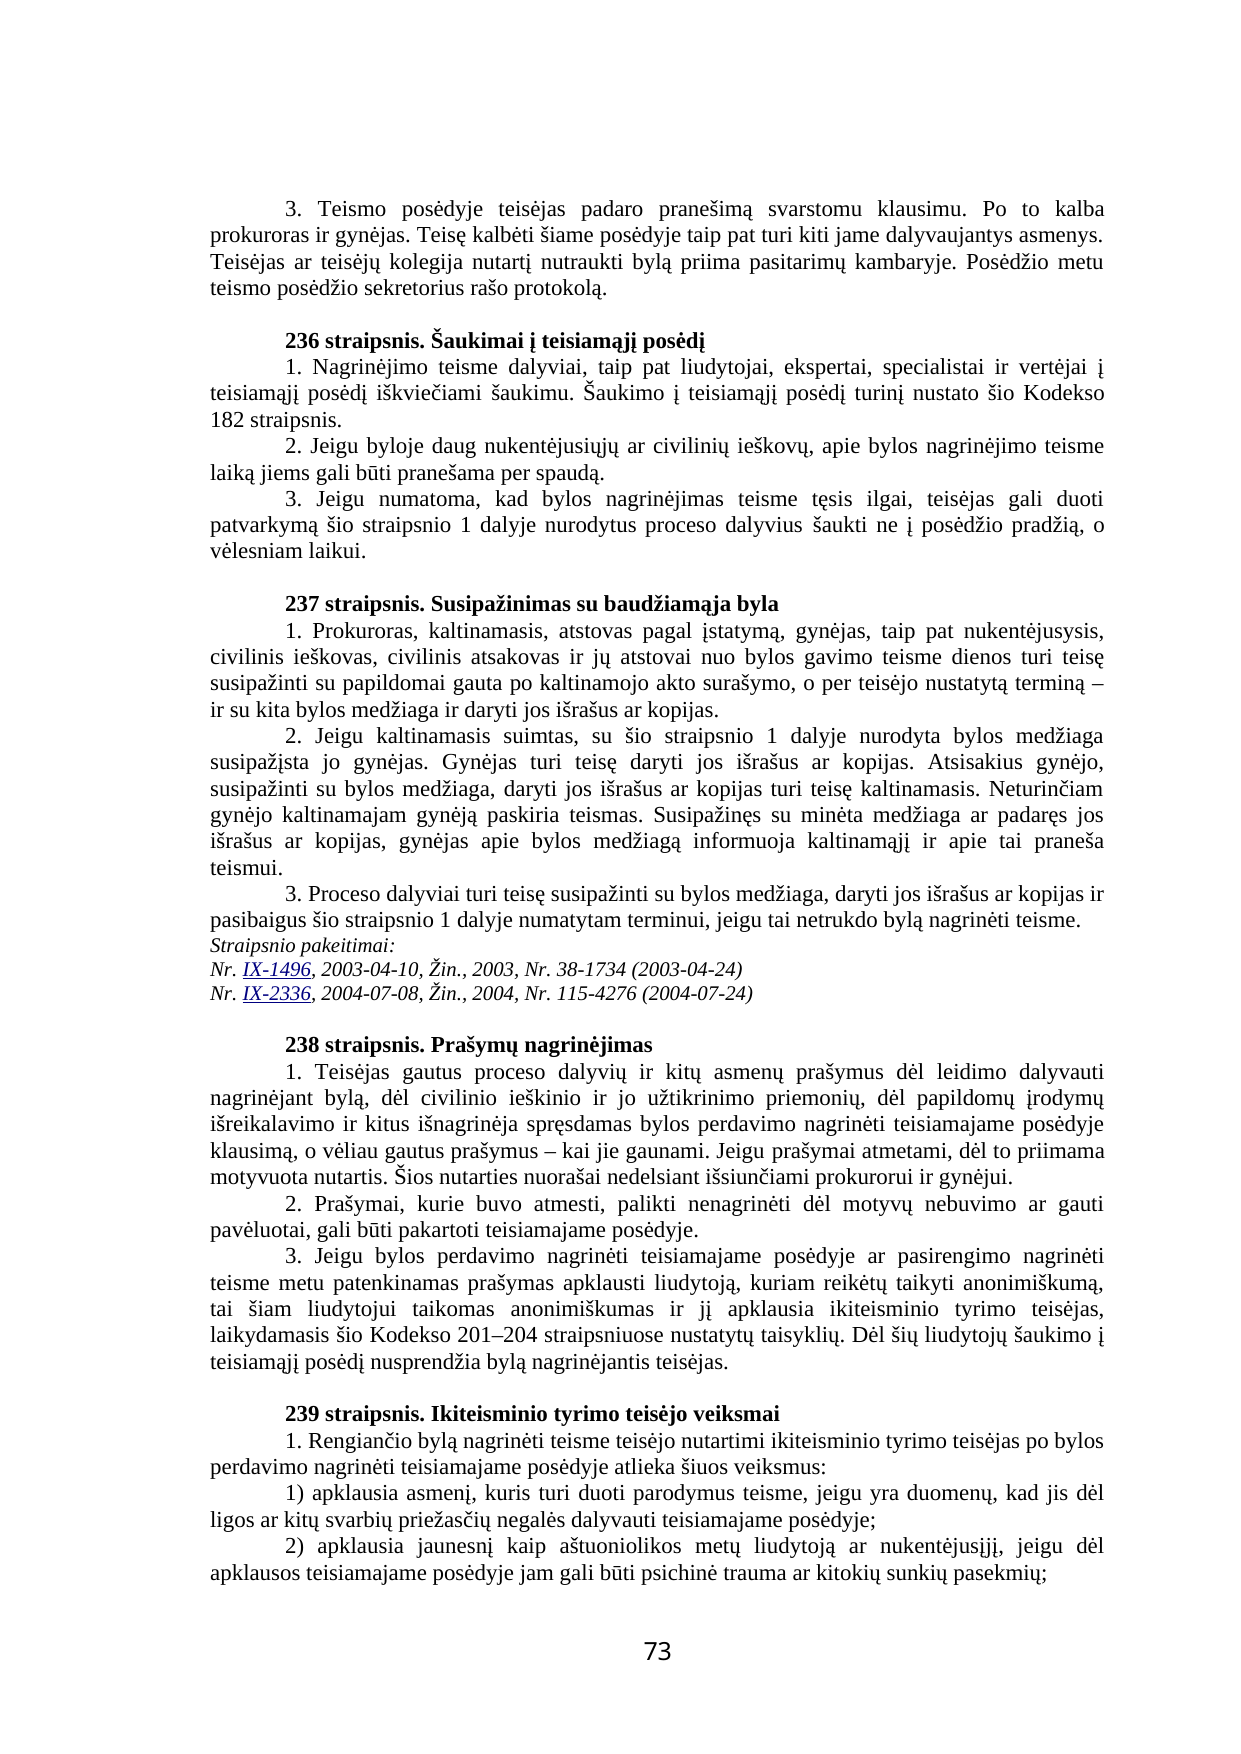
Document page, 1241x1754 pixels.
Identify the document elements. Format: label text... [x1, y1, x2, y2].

text 2. Jeigu byloje daug nukentėjusiųjų ar civilinių ieškovų, apie bylos nagrinėjimo teisme laiką jiems gali būti pranešama per spaudą. [210, 432, 1106, 485]
text Nr. IX-2336, 2004-07-08, Žin., 2004, Nr. 115-4276 (2004-07-24) [210, 981, 1106, 1005]
text 1. Teisėjas gautus proceso dalyvių ir kitų asmenų prašymus dėl leidimo dalyvauti nagrinėjant bylą, dėl civilinio ieškinio ir jo užtikrinimo priemonių, dėl papildomų įrodymų išreikalavimo ir kitus išnagrinėja spręsdamas bylos perdavimo nagrinėti teisiamajame posėdyje klausimą, o vėliau gautus prašymus – kai jie gaunami. Jeigu prašymai atmetami, dėl to priimama motyvuota nutartis. Šios nutarties nuorašai nedelsiant išsiunčiami prokurorui ir gynėjui. [210, 1058, 1106, 1189]
text 238 straipsnis. Prašymų nagrinėjimas [210, 1031, 1106, 1058]
text 1) apklausia asmenį, kuris turi duoti parodymus teisme, jeigu yra duomenų, kad jis dėl ligos ar kitų svarbių priežasčių negalės dalyvauti teisiamajame posėdyje; [210, 1479, 1106, 1532]
text 237 straipsnis. Susipažinimas su baudžiamąja byla [210, 590, 1106, 617]
text 239 straipsnis. Ikiteisminio tyrimo teisėjo veiksmai [210, 1400, 1106, 1427]
text 2. Jeigu kaltinamasis suimtas, su šio straipsnio 1 dalyje nurodyta bylos medžiaga susipažįsta jo gynėjas. Gynėjas turi teisę daryti jos išrašus ar kopijas. Atsisakius gynėjo, susipažinti su bylos medžiaga, daryti jos išrašus ar kopijas turi teisę kaltinamasis. Neturinčiam gynėjo kaltinamajam gynėją paskiria teismas. Susipažinęs su minėta medžiaga ar padaręs jos išrašus ar kopijas, gynėjas apie bylos medžiagą informuoja kaltinamąjį ir apie tai praneša teismui. [210, 722, 1106, 880]
text 2) apklausia jaunesnį kaip aštuoniolikos metų liudytoją ar nukentėjusįjį, jeigu dėl apklausos teisiamajame posėdyje jam gali būti psichinė trauma ar kitokių sunkių pasekmių; [210, 1532, 1106, 1585]
text 2. Prašymai, kurie buvo atmesti, palikti nenagrinėti dėl motyvų nebuvimo ar gauti pavėluotai, gali būti pakartoti teisiamajame posėdyje. [210, 1189, 1106, 1242]
text 3. Jeigu numatoma, kad bylos nagrinėjimas teisme tęsis ilgai, teisėjas gali duoti patvarkymą šio straipsnio 1 dalyje nurodytus proceso dalyvius šaukti ne į posėdžio pradžią, o vėlesniam laikui. [210, 485, 1106, 564]
text 1. Nagrinėjimo teisme dalyviai, taip pat liudytojai, ekspertai, specialistai ir vertėjai į teisiamąjį posėdį iškviečiami šaukimu. Šaukimo į teisiamąjį posėdį turinį nustato šio Kodekso 182 straipsnis. [210, 353, 1106, 432]
text 236 straipsnis. Šaukimai į teisiamąjį posėdį [210, 327, 1106, 353]
text 3. Jeigu bylos perdavimo nagrinėti teisiamajame posėdyje ar pasirengimo nagrinėti teisme metu patenkinamas prašymas apklausti liudytoją, kuriam reikėtų taikyti anonimiškumą, tai šiam liudytojui taikomas anonimiškumas ir jį apklausia ikiteisminio tyrimo teisėjas, laikydamasis šio Kodekso 201–204 straipsniuose nustatytų taisyklių. Dėl šių liudytojų šaukimo į teisiamąjį posėdį nusprendžia bylą nagrinėjantis teisėjas. [210, 1242, 1106, 1374]
text 1. Prokuroras, kaltinamasis, atstovas pagal įstatymą, gynėjas, taip pat nukentėjusysis, civilinis ieškovas, civilinis atsakovas ir jų atstovai nuo bylos gavimo teisme dienos turi teisę susipažinti su papildomai gauta po kaltinamojo akto surašymo, o per teisėjo nustatytą terminą – ir su kita bylos medžiaga ir daryti jos išrašus ar kopijas. [210, 617, 1106, 722]
text Nr. IX-1496, 2003-04-10, Žin., 2003, Nr. 38-1734 (2003-04-24) [210, 957, 1106, 981]
text 1. Rengiančio bylą nagrinėti teisme teisėjo nutartimi ikiteisminio tyrimo teisėjas po bylos perdavimo nagrinėti teisiamajame posėdyje atlieka šiuos veiksmus: [210, 1427, 1106, 1479]
text 3. Proceso dalyviai turi teisę susipažinti su bylos medžiaga, daryti jos išrašus ar kopijas ir pasibaigus šio straipsnio 1 dalyje numatytam terminui, jeigu tai netrukdo bylą nagrinėti teisme. [210, 880, 1106, 933]
text Straipsnio pakeitimai: [210, 933, 1106, 957]
text 3. Teismo posėdyje teisėjas padaro pranešimą svarstomu klausimu. Po to kalba prokuroras ir gynėjas. Teisę kalbėti šiame posėdyje taip pat turi kiti jame dalyvaujantys asmenys. Teisėjas ar teisėjų kolegija nutartį nutraukti bylą priima pasitarimų kambaryje. Posėdžio metu teismo posėdžio sekretorius rašo protokolą. [210, 195, 1106, 300]
